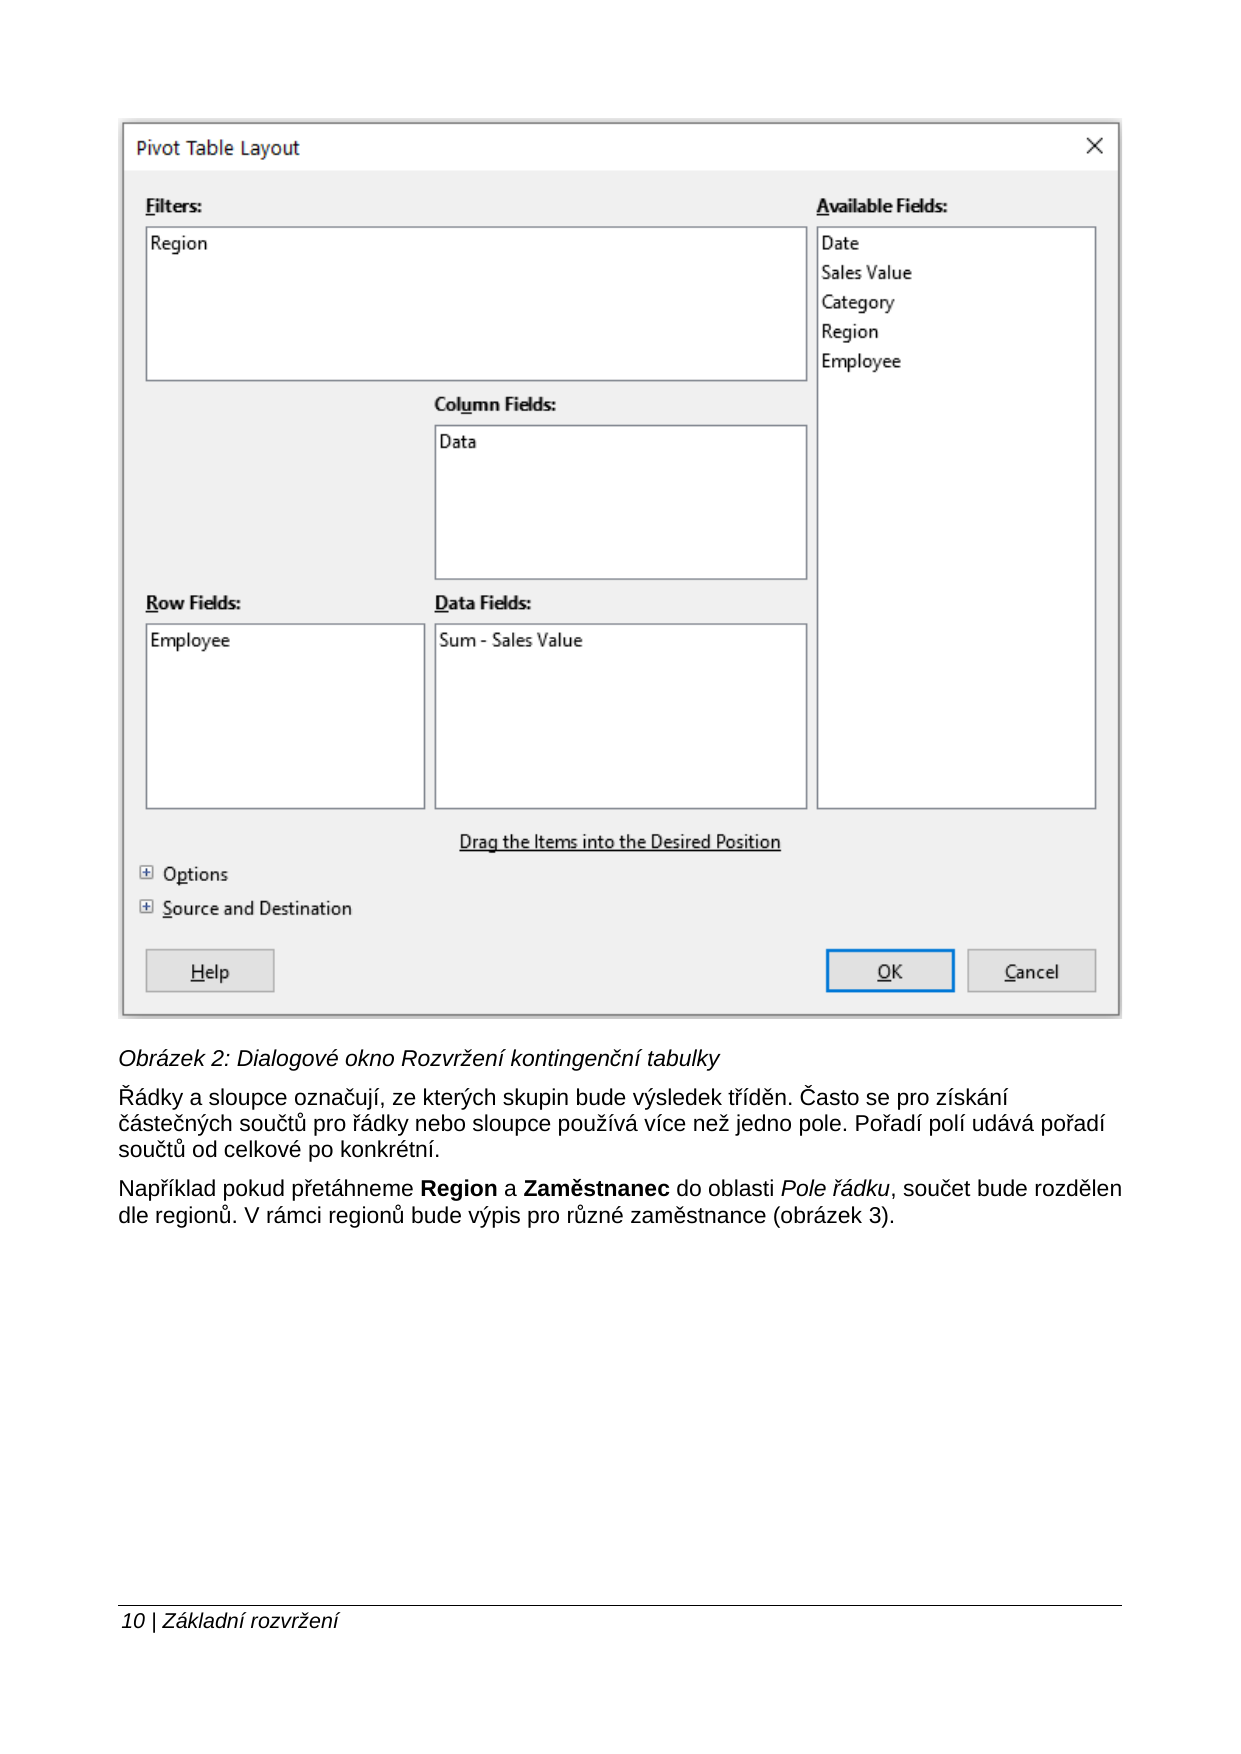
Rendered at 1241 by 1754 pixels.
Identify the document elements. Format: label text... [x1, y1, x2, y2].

text Řádky a sloupce označují, ze kterých skupin bude výsledek tříděn. Často se pro získání částečných součtů pro řádky nebo sloupce používá více než jedno pole. Pořadí polí udává pořadí součtů od celkové po konkrétní. [118, 1084, 1122, 1163]
text Například pokud přetáhneme Region a Zaměstnanec do oblasti Pole řádku, součet bude rozdělen dle regionů. V rámci regionů bude výpis pro různé zaměstnance (obrázek 3). [118, 1175, 1122, 1228]
text Obrázek 2: Dialogové okno Rozvržení kontingenční tabulky [118, 1019, 1122, 1072]
picture [118, 118, 1123, 1019]
